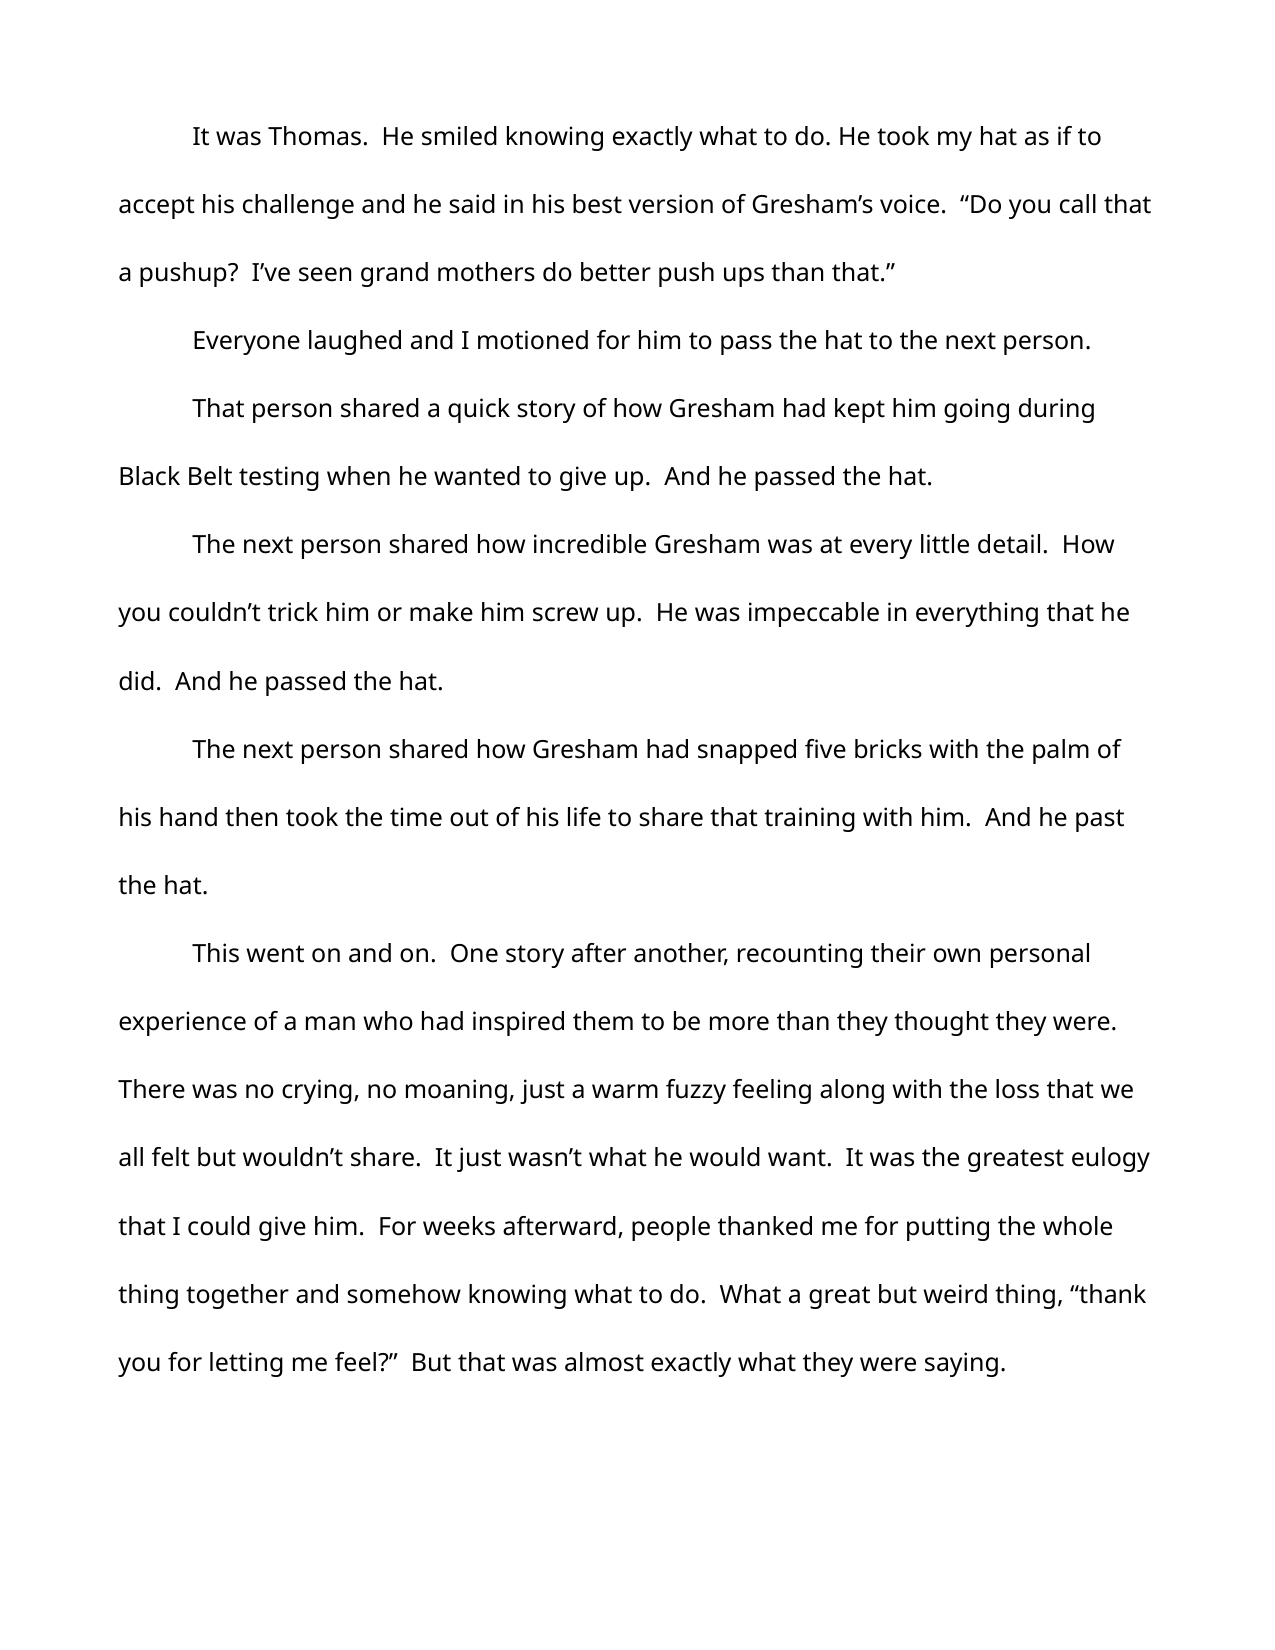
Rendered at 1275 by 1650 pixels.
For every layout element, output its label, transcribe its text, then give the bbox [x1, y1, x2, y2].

text That person shared a quick story of how Gresham had kept him going during Black Belt testing when he wanted to give up. And he passed the hat. [118, 391, 1157, 493]
text The next person shared how incredible Gresham was at every little detail. How you couldn’t trick him or make him screw up. He was impeccable in everything that he did. And he passed the hat. [118, 527, 1157, 697]
text The next person shared how Gresham had snapped five bricks with the palm of his hand then took the time out of his life to share that training with him. And he past the hat. [118, 731, 1157, 902]
text Everyone laughed and I motioned for him to pass the hat to the next person. [118, 322, 1157, 357]
text This went on and on. One story after another, recounting their own personal experience of a man who had inspired them to be more than they thought they were. There was no crying, no moaning, just a warm fuzzy feeling along with the loss that we all felt but wouldn’t share. It just wasn’t what he would want. It was the greatest eulogy that I could give him. For weeks afterward, people thanked me for putting the whole thing together and somehow knowing what to do. What a great but weird thing, “thank you for letting me feel?” But that was almost exactly what they were saying. [118, 936, 1157, 1378]
text It was Thomas. He smiled knowing exactly what to do. He took my hat as if to accept his challenge and he said in his best version of Gresham’s voice. “Do you call that a pushup? I’ve seen grand mothers do better push ups than that.” [118, 118, 1157, 288]
